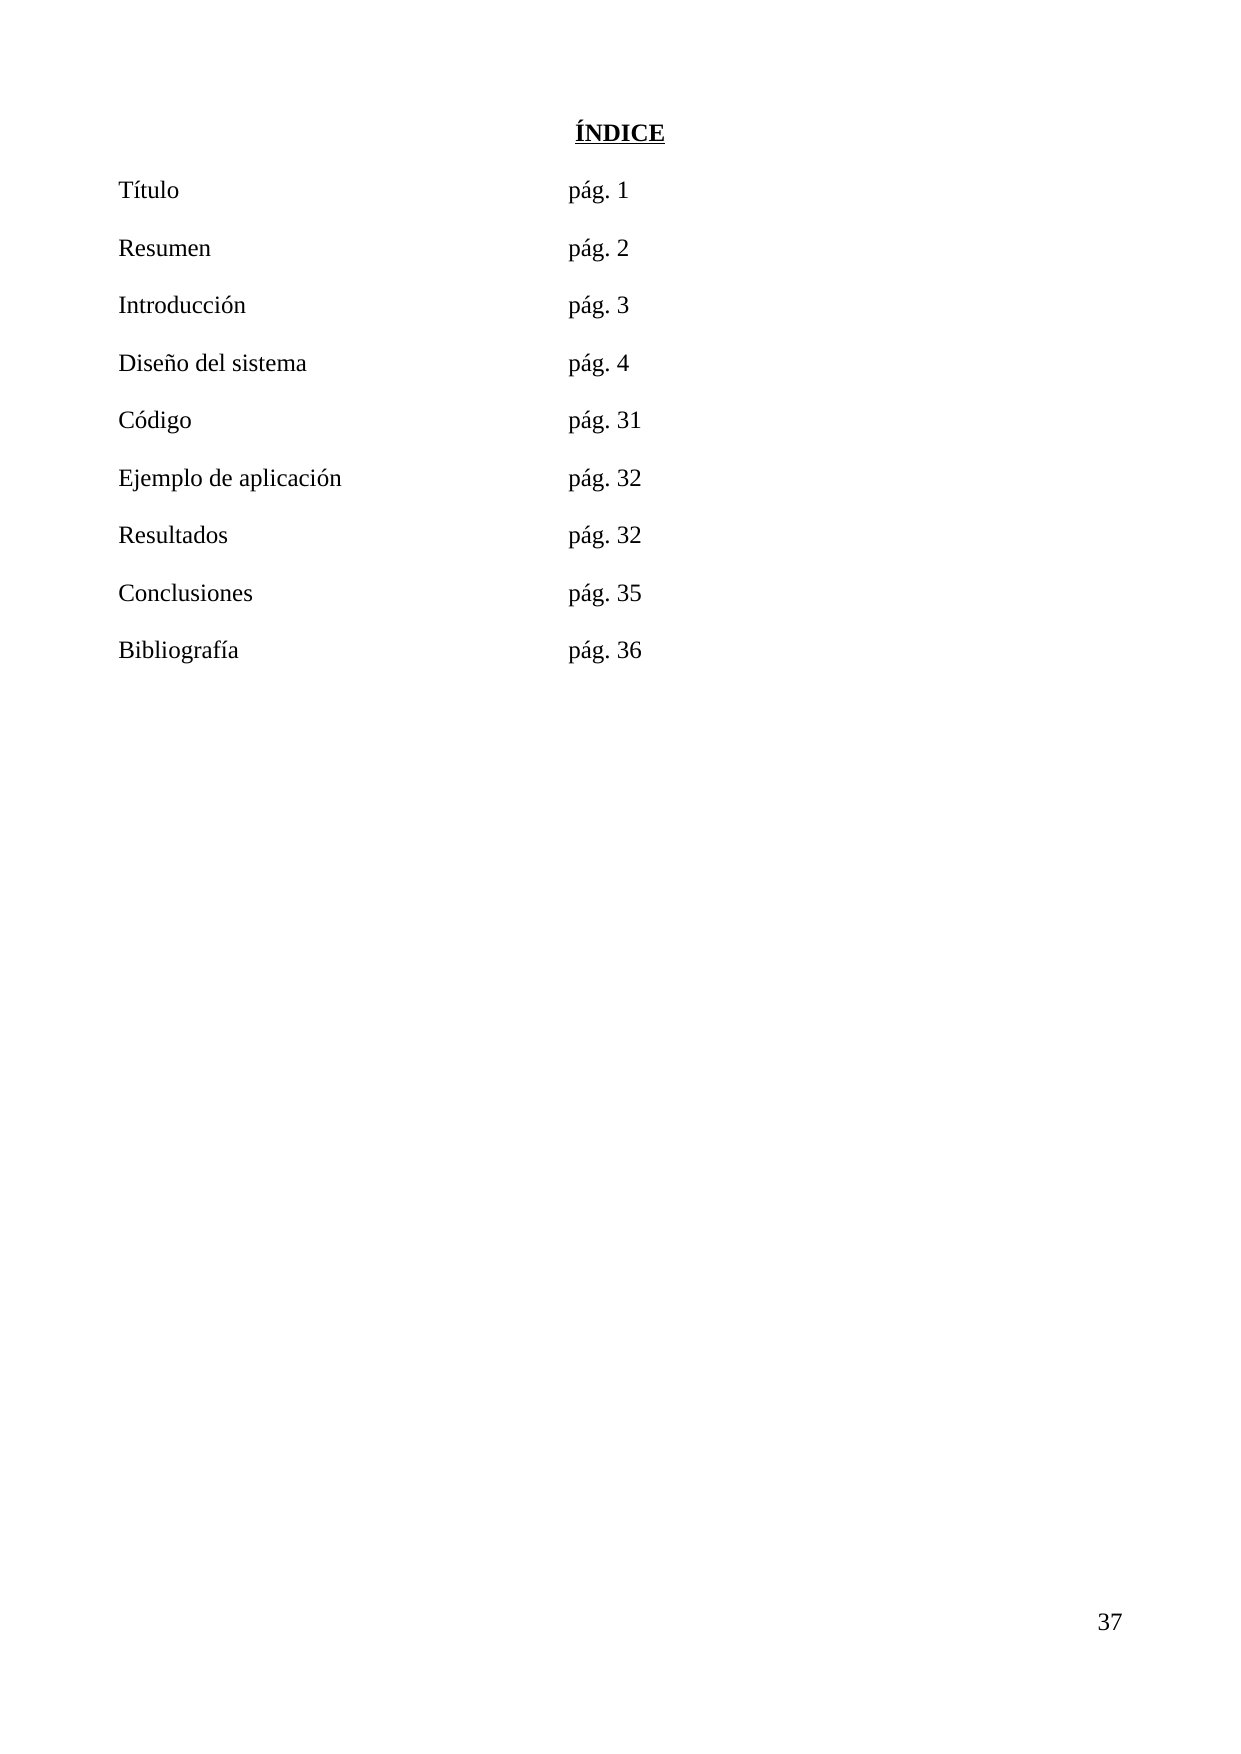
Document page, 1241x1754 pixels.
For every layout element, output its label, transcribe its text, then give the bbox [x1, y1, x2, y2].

text Introducción pág. 3 [118, 291, 1122, 319]
text ÍNDICE [118, 118, 1122, 147]
text Conclusiones pág. 35 [118, 578, 1122, 607]
text Diseño del sistema pág. 4 [118, 348, 1122, 377]
text Resumen pág. 2 [118, 233, 1122, 262]
text Título pág. 1 [118, 176, 1122, 204]
text Resultados pág. 32 [118, 521, 1122, 549]
text Código pág. 31 [118, 406, 1122, 434]
text Bibliografía pág. 36 [118, 636, 1122, 664]
text Ejemplo de aplicación pág. 32 [118, 463, 1122, 492]
